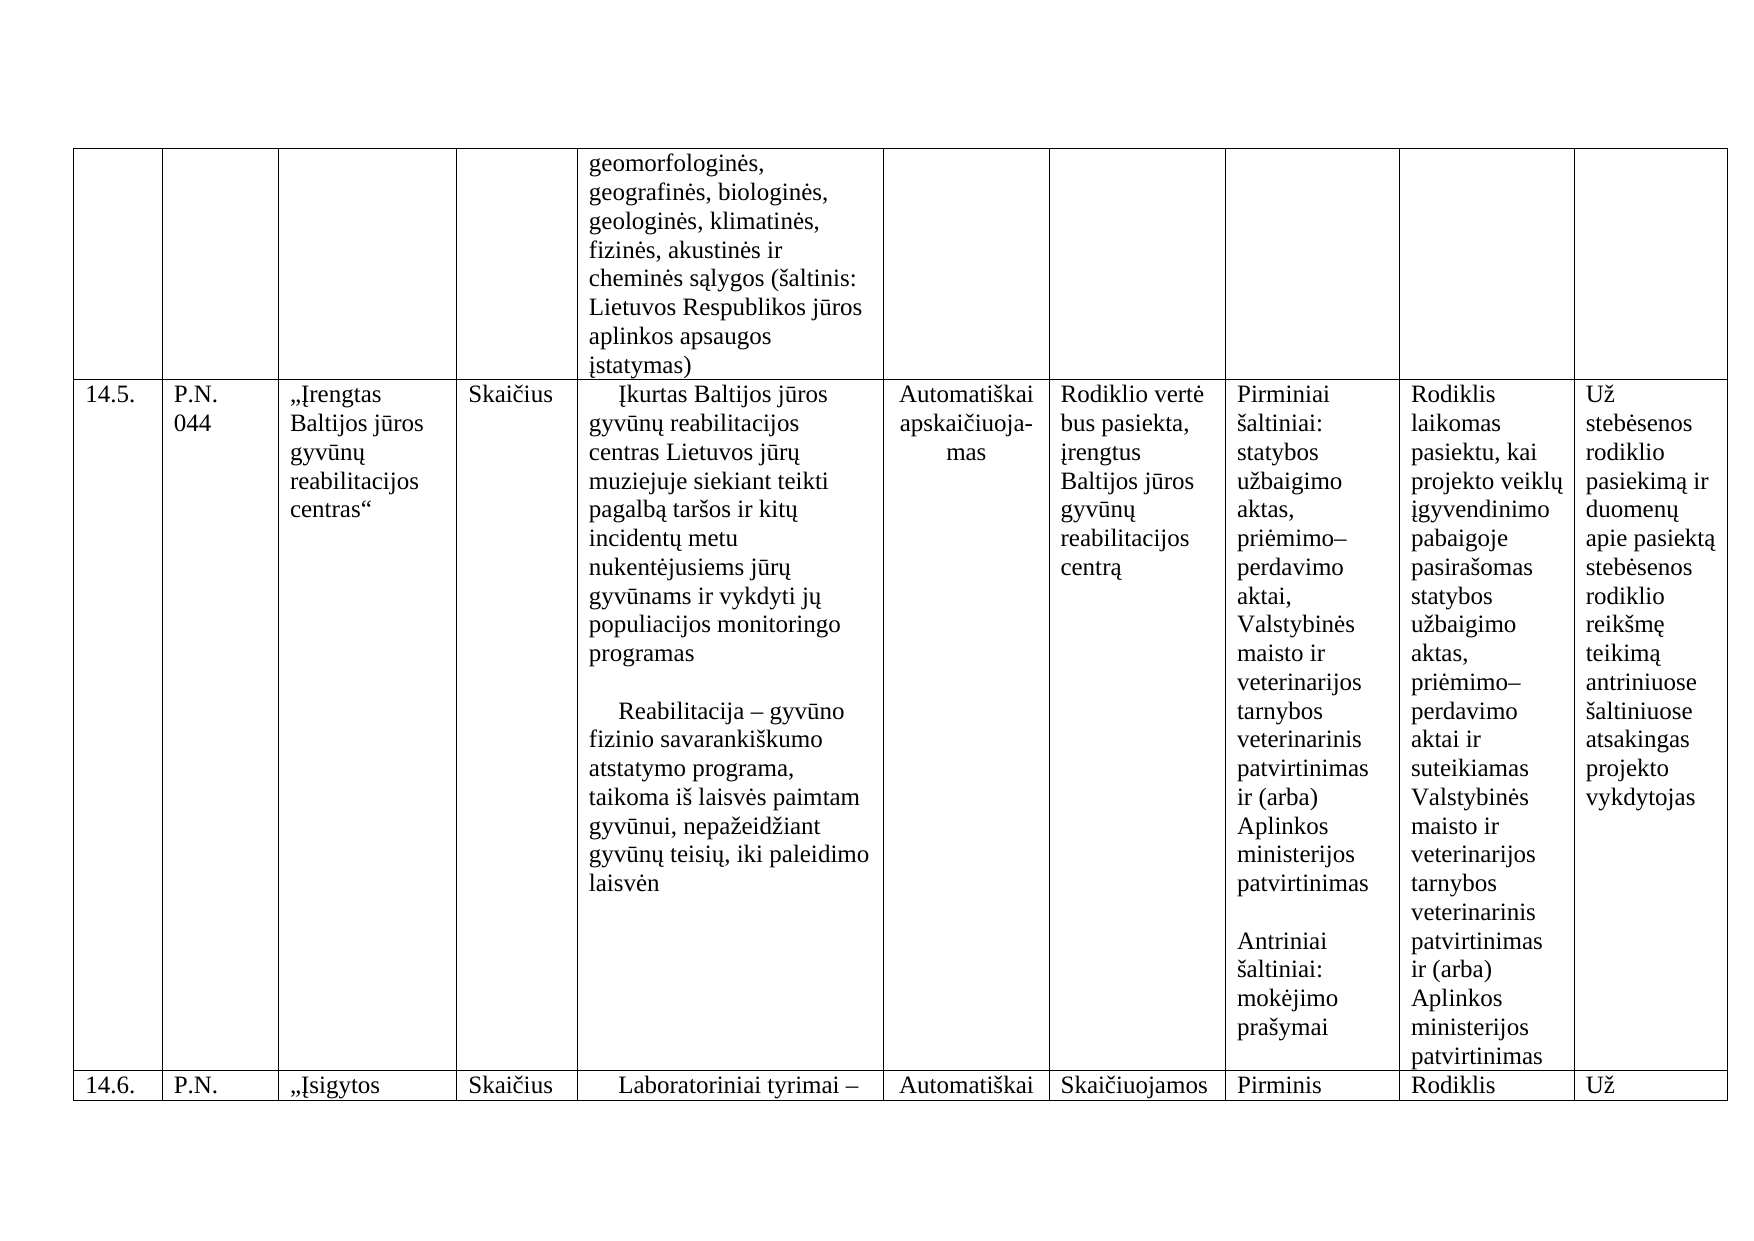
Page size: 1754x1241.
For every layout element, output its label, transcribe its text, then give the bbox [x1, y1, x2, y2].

table_cell P.N. [163, 1071, 278, 1100]
table_cell Už [1575, 1071, 1727, 1100]
table_cell [1400, 149, 1574, 378]
table_cell Įkurtas Baltijos jūros gyvūnų reabilitacijos centras Lietuvos jūrų muziejuje siekiant teikti pagalbą taršos ir kitų incidentų metu nukentėjusiems jūrų gyvūnams ir vykdyti jų populiacijos monitoringo programas Reabilitacija – gyvūno fizinio savarankiškumo atstatymo programa, taikoma iš laisvės paimtam gyvūnui, nepažeidžiant gyvūnų teisių, iki paleidimo laisvėn [578, 380, 883, 1069]
table_cell Skaičius [457, 1071, 577, 1100]
table_cell [1226, 149, 1399, 378]
table_cell Laboratoriniai tyrimai – [578, 1071, 883, 1100]
table_cell Rodiklis laikomas pasiektu, kai projekto veiklų įgyvendinimo pabaigoje pasirašomas statybos užbaigimo aktas, priėmimo–perdavimo aktai ir suteikiamas Valstybinės maisto ir veterinarijos tarnybos veterinarinis patvirtinimas ir (arba) Aplinkos ministerijos patvirtinimas [1400, 380, 1574, 1069]
table_cell Skaičiuojamos [1050, 1071, 1225, 1100]
table_cell Rodiklis [1400, 1071, 1574, 1100]
table_cell 14.5. [74, 380, 162, 1069]
table_cell Skaičius [457, 380, 577, 1069]
table_cell „Įrengtas Baltijos jūros gyvūnų reabilitacijos centras“ [279, 380, 456, 1069]
table_cell Automatiškai apskaičiuoja-mas [884, 380, 1049, 1069]
table_cell [1575, 149, 1727, 378]
table_cell Už stebėsenos rodiklio pasiekimą ir duomenų apie pasiektą stebėsenos rodiklio reikšmę teikimą antriniuose šaltiniuose atsakingas projekto vykdytojas [1575, 380, 1727, 1069]
table_cell Pirminis [1226, 1071, 1399, 1100]
table_cell [163, 149, 278, 378]
table_cell [884, 149, 1049, 378]
table_cell Automatiškai [884, 1071, 1049, 1100]
table_cell [1050, 149, 1225, 378]
table_cell P.N. 044 [163, 380, 278, 1069]
table_cell [457, 149, 577, 378]
table_cell 14.6. [74, 1071, 162, 1100]
table_cell Rodiklio vertė bus pasiekta, įrengtus Baltijos jūros gyvūnų reabilitacijos centrą [1050, 380, 1225, 1069]
table_cell [279, 149, 456, 378]
table_cell „Įsigytos [279, 1071, 456, 1100]
table_cell Pirminiai šaltiniai: statybos užbaigimo aktas, priėmimo–perdavimo aktai, Valstybinės maisto ir veterinarijos tarnybos veterinarinis patvirtinimas ir (arba) Aplinkos ministerijos patvirtinimas Antriniai šaltiniai: mokėjimo prašymai [1226, 380, 1399, 1069]
table_cell [74, 149, 162, 378]
table_cell geomorfologinės, geografinės, biologinės, geologinės, klimatinės, fizinės, akustinės ir cheminės sąlygos (šaltinis: Lietuvos Respublikos jūros aplinkos apsaugos įstatymas) [578, 149, 883, 378]
